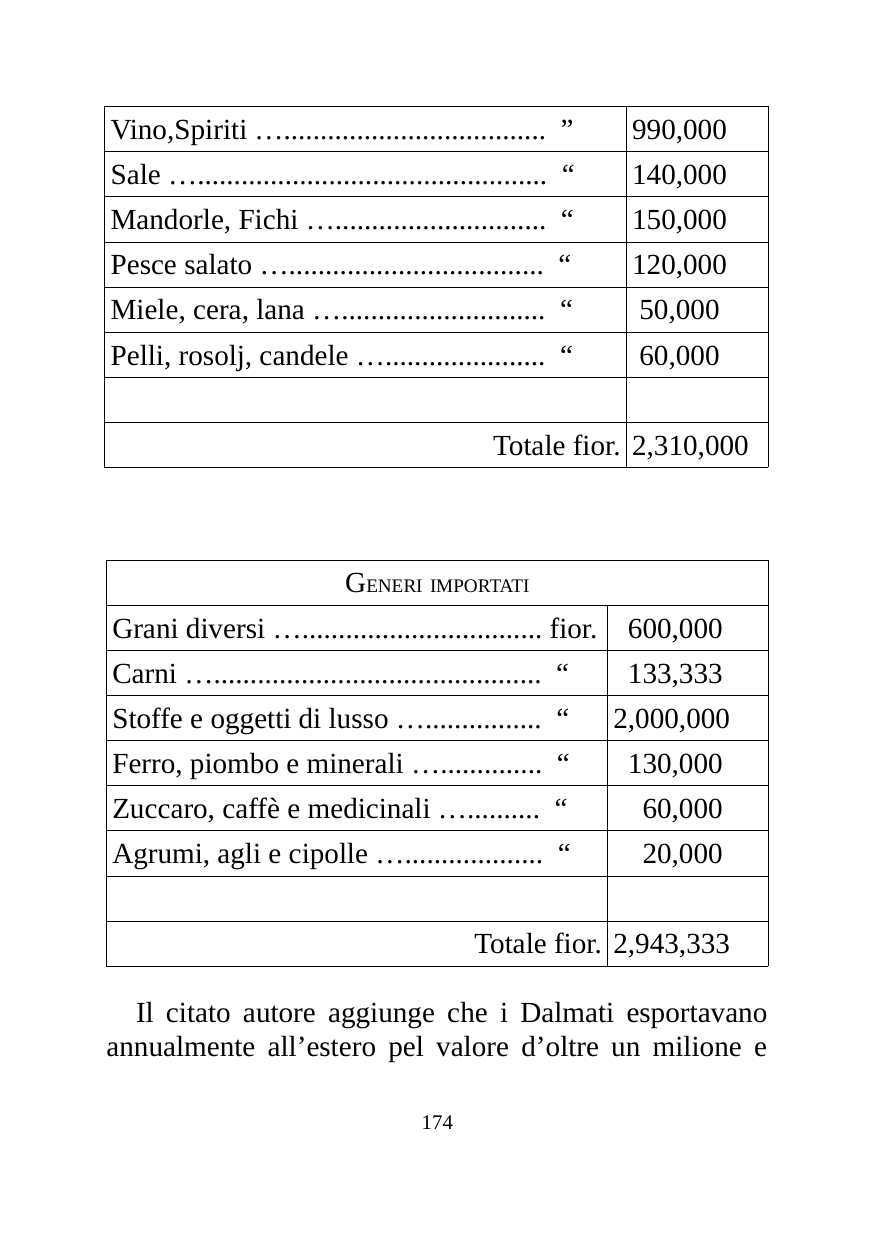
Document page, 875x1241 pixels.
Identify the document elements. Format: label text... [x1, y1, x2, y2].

table_cell Mandorle, Fichi …............................. “ [105, 197, 626, 242]
table_cell Grani diversi …................................. fior. [107, 606, 607, 650]
table_cell Carni …............................................. “ [107, 651, 607, 695]
table_cell 990,000 [627, 107, 768, 151]
table_cell 60,000 [627, 333, 768, 377]
table_cell 600,000 [608, 606, 768, 650]
table_cell Zuccaro, caffè e medicinali ….......... “ [107, 786, 607, 830]
table_cell [627, 378, 768, 422]
table_cell 130,000 [608, 741, 768, 785]
table_cell [107, 877, 607, 921]
table_cell 2,000,000 [608, 696, 768, 740]
table_cell Miele, cera, lana …............................ “ [105, 288, 626, 332]
table_cell Ferro, piombo e minerali ….............. “ [107, 741, 607, 785]
table_cell 150,000 [627, 197, 768, 242]
table_cell Vino,Spiriti ….................................... ” [105, 107, 626, 151]
table_cell 20,000 [608, 831, 768, 876]
table_cell Pesce salato …................................... “ [105, 243, 626, 287]
table_cell Stoffe e oggetti di lusso …................ “ [107, 696, 607, 740]
table_cell 140,000 [627, 152, 768, 196]
table_cell [105, 378, 626, 422]
table_cell 120,000 [627, 243, 768, 287]
table_cell Totale fior. [105, 423, 626, 467]
table_cell [608, 877, 768, 921]
table_cell Pelli, rosolj, candele …...................... “ [105, 333, 626, 377]
table_cell 50,000 [627, 288, 768, 332]
table_cell 2,943,333 [608, 922, 768, 966]
table_cell 2,310,000 [627, 423, 768, 467]
text Il citato autore aggiunge che i Dalmati esportavano annualmente all’estero pel valore d’oltre un milione e [106, 995, 768, 1062]
table_cell Agrumi, agli e cipolle …................... “ [107, 831, 607, 876]
table_cell Totale fior. [107, 922, 607, 966]
table_cell 133,333 [608, 651, 768, 695]
table_cell Sale …................................................ “ [105, 152, 626, 196]
table_cell 60,000 [608, 786, 768, 830]
table_header Generi importati [107, 561, 768, 605]
